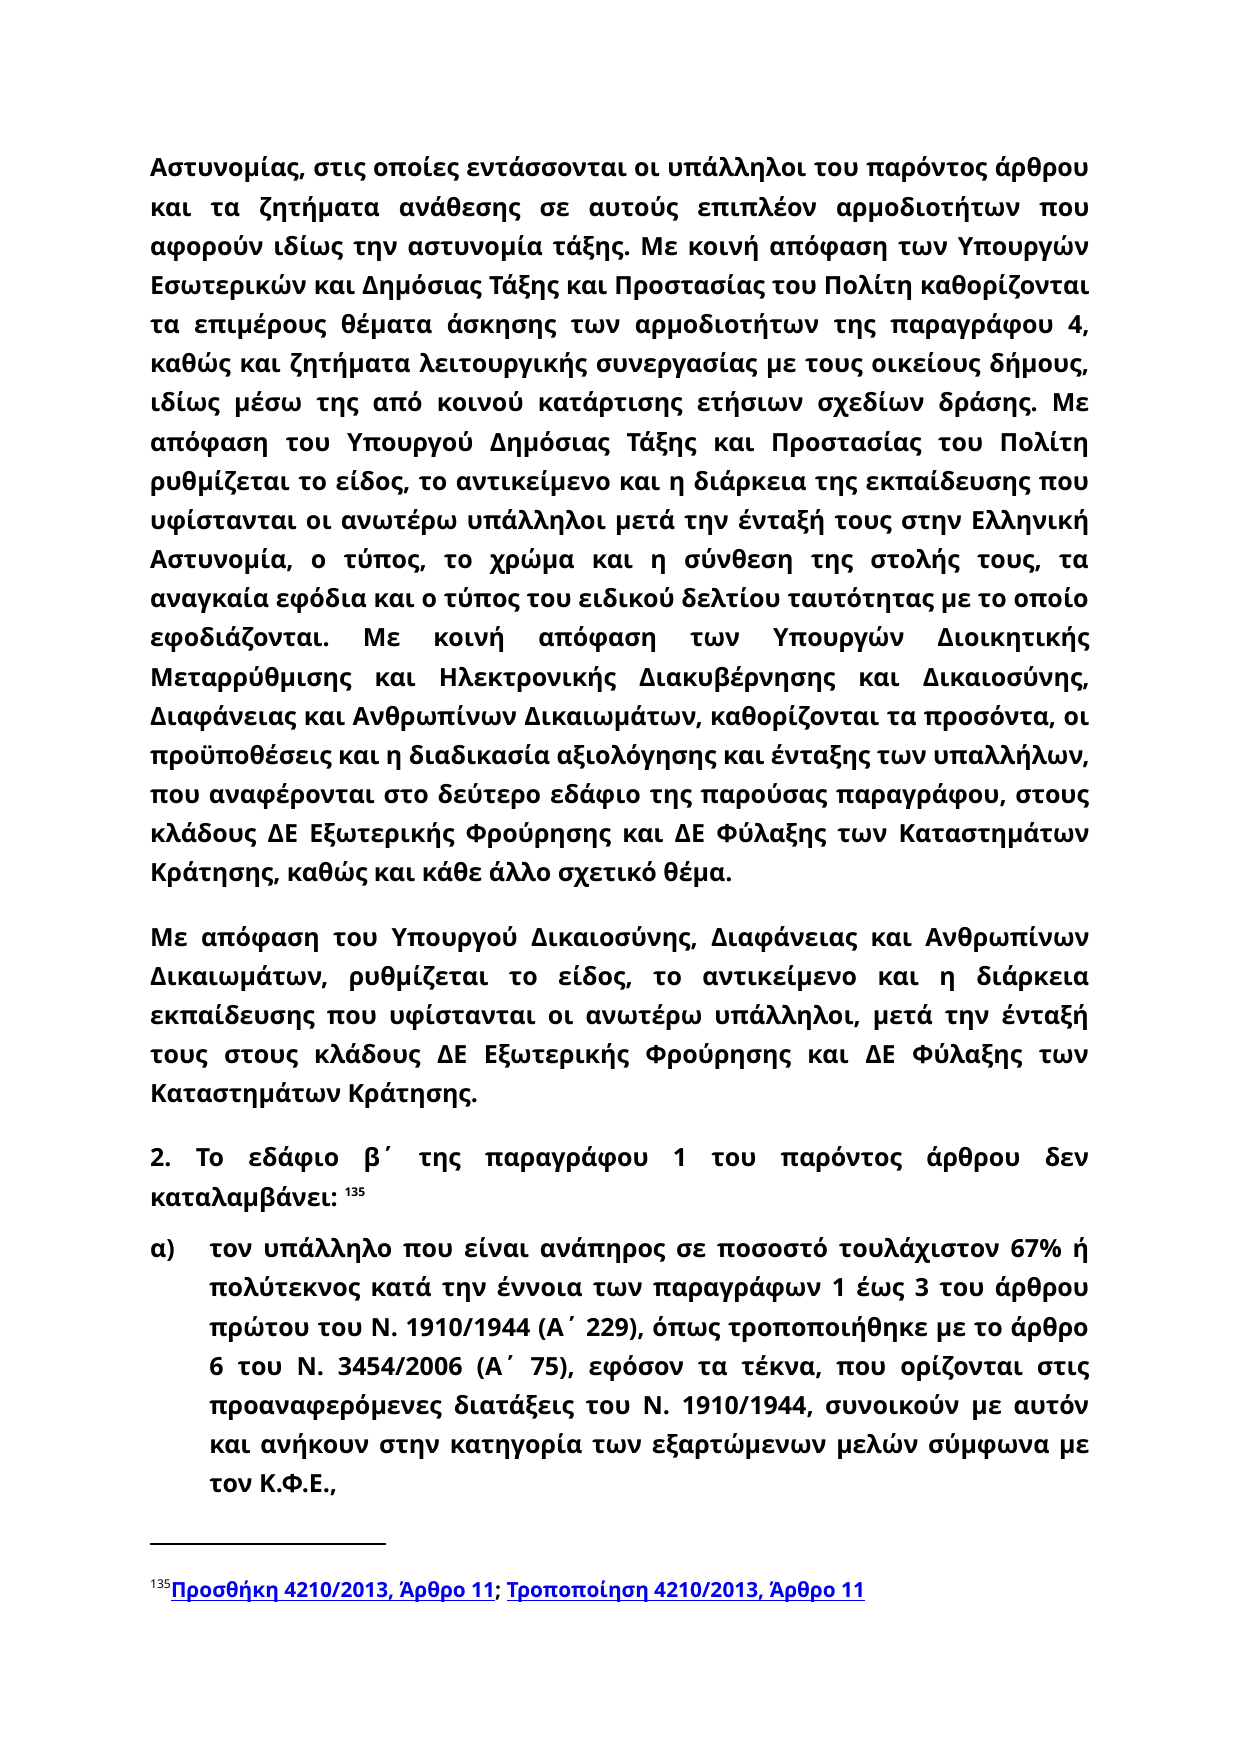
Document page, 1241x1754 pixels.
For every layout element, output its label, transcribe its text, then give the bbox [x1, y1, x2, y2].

text 2. Το εδάφιο β΄ της παραγράφου 1 του παρόντος άρθρου δεν καταλαμβάνει: [150, 1140, 1090, 1213]
list α) τον υπάλληλο που είναι ανάπηρος σε ποσοστό τουλάχιστον 67% ή πολύτεκνος κατά την έννοια των παραγράφων 1 έως 3 του άρθρου πρώτου του Ν. 1910/1944 (Α΄ 229), όπως τροποποιήθηκε με το άρθρο 6 του Ν. 3454/2006 (Α΄ 75), εφόσον τα τέκνα, που ορίζονται στις προαναφερόμενες διατάξεις του Ν. 1910/1944, συνοικούν με αυτόν και ανήκουν στην κατηγορία των εξαρτώμενων μελών σύμφωνα με τον Κ.Φ.Ε., [150, 1231, 1090, 1500]
text Με απόφαση του Υπουργού Δικαιοσύνης, Διαφάνειας και Ανθρωπίνων Δικαιωμάτων, ρυθμίζεται το είδος, το αντικείμενο και η διάρκεια εκπαίδευσης που υφίστανται οι ανωτέρω υπάλληλοι, μετά την ένταξή τους στους κλάδους ΔΕ Εξωτερικής Φρούρησης και ΔΕ Φύλαξης των Καταστημάτων Κράτησης. [150, 919, 1090, 1110]
text Αστυνομίας, στις οποίες εντάσσονται οι υπάλληλοι του παρόντος άρθρου και τα ζητήματα ανάθεσης σε αυτούς επιπλέον αρμοδιοτήτων που αφορούν ιδίως την αστυνομία τάξης. Με κοινή απόφαση των Υπουργών Εσωτερικών και Δημόσιας Τάξης και Προστασίας του Πολίτη καθορίζονται τα επιμέρους θέματα άσκησης των αρμοδιοτήτων της παραγράφου 4, καθώς και ζητήματα λειτουργικής συνεργασίας με τους οικείους δήμους, ιδίως μέσω της από κοινού κατάρτισης ετήσιων σχεδίων δράσης. Με απόφαση του Υπουργού Δημόσιας Τάξης και Προστασίας του Πολίτη ρυθμίζεται το είδος, το αντικείμενο και η διάρκεια της εκπαίδευσης που υφίστανται οι ανωτέρω υπάλληλοι μετά την ένταξή τους στην Ελληνική Αστυνομία, ο τύπος, το χρώμα και η σύνθεση της στολής τους, τα αναγκαία εφόδια και ο τύπος του ειδικού δελτίου ταυτότητας με το οποίο εφοδιάζονται. Με κοινή απόφαση των Υπουργών Διοικητικής Μεταρρύθμισης και Ηλεκτρονικής Διακυβέρνησης και Δικαιοσύνης, Διαφάνειας και Ανθρωπίνων Δικαιωμάτων, καθορίζονται τα προσόντα, οι προϋποθέσεις και η διαδικασία αξιολόγησης και ένταξης των υπαλλήλων, που αναφέρονται στο δεύτερο εδάφιο της παρούσας παραγράφου, στους κλάδους ΔΕ Εξωτερικής Φρούρησης και ΔΕ Φύλαξης των Καταστημάτων Κράτησης, καθώς και κάθε άλλο σχετικό θέμα. [150, 150, 1090, 889]
text Προσθήκη 4210/2013, Άρθρο 11; Τροποποίηση 4210/2013, Άρθρο 11 [150, 1576, 1090, 1604]
